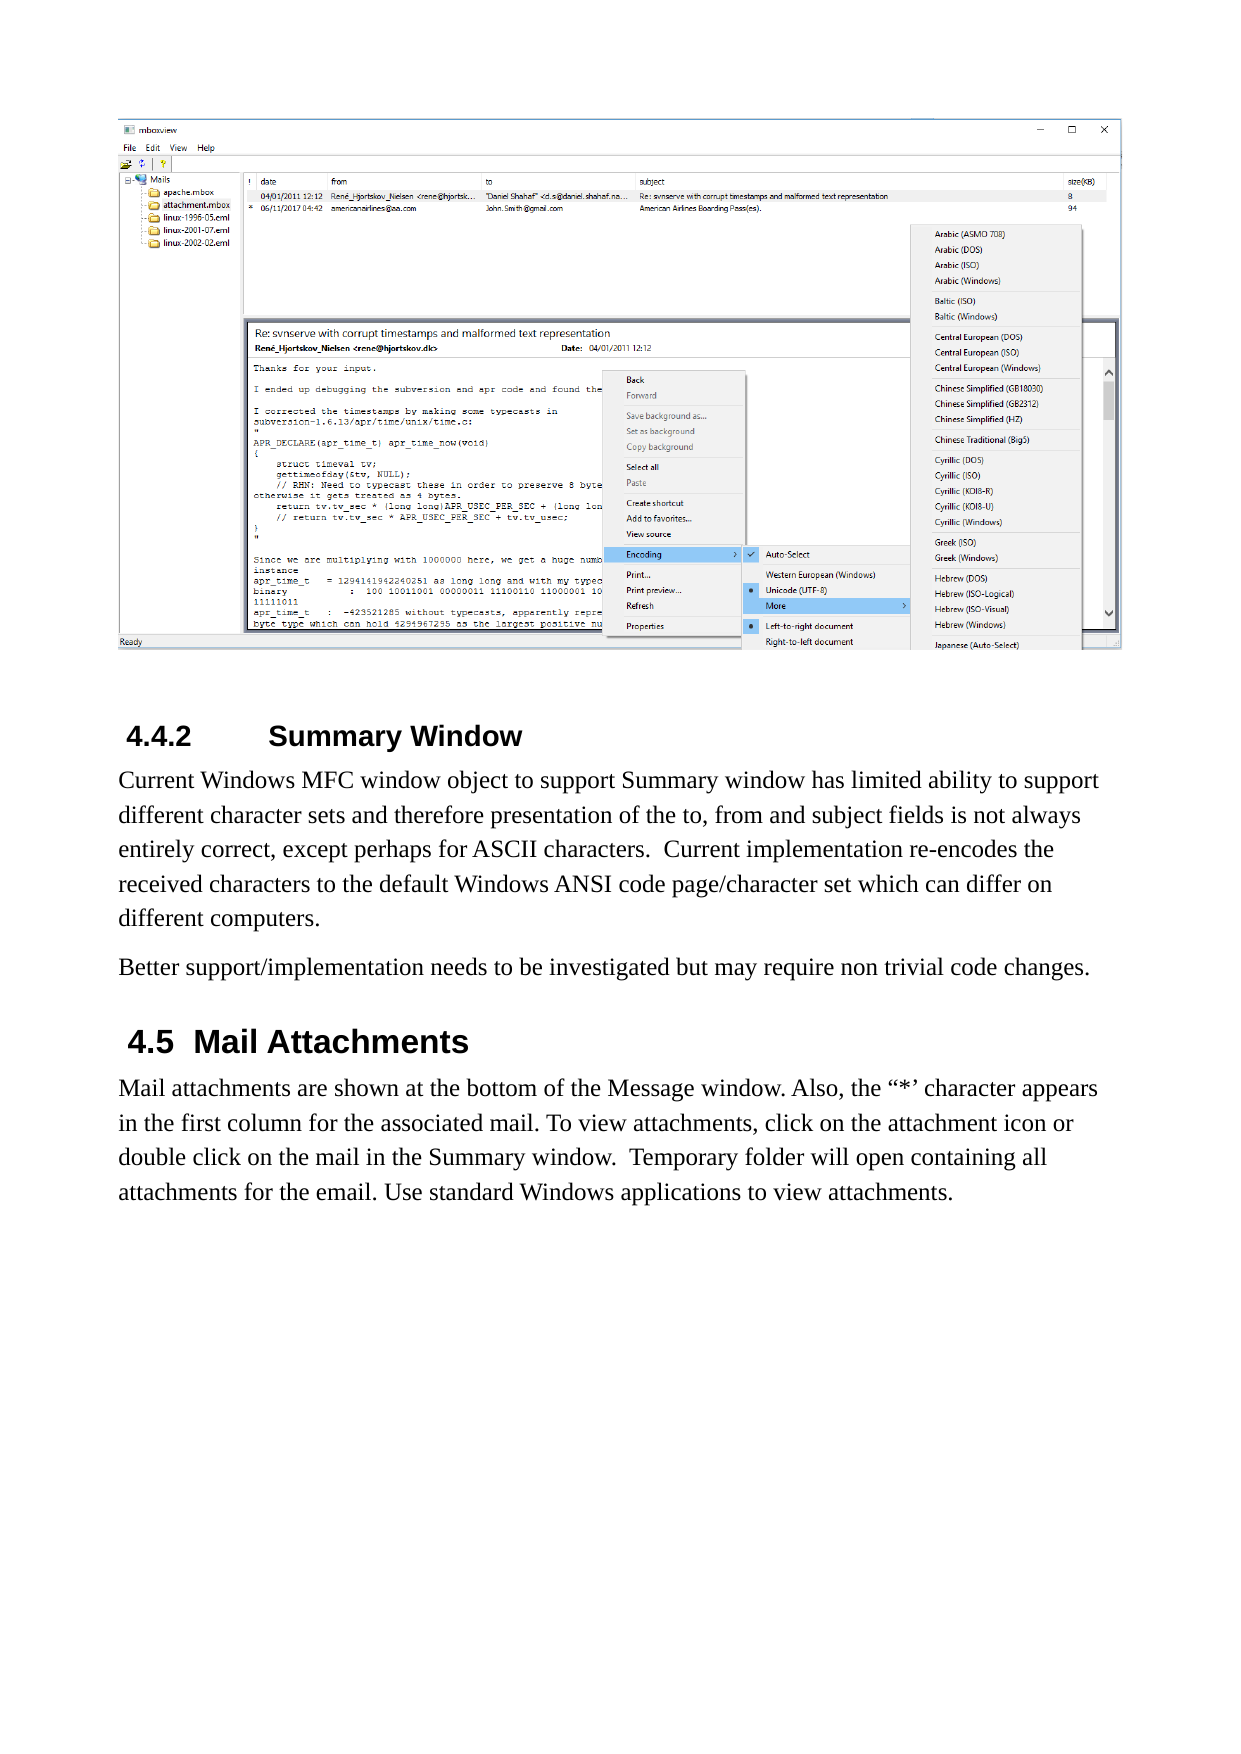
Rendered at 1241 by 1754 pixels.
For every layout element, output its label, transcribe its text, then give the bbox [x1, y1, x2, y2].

subtitle Mail Attachments [118, 1022, 1122, 1061]
text Mail attachments are shown at the bottom of the Message window. Also, the “*’ character appears in the first column for the associated mail. To view attachments, click on the attachment icon or double click on the mail in the Summary window. Temporary folder will open containing all attachments for the email. Use standard Windows applications to view attachments. [118, 1073, 1122, 1205]
subtitle Summary Window [118, 719, 1122, 753]
picture [118, 118, 1123, 650]
text Current Windows MFC window object to support Summary window has limited ability to support different character sets and therefore presentation of the to, from and subject fields is not always entirely correct, except perhaps for ASCII characters. Current implementation re-encodes the received characters to the default Windows ANSI code page/character set which can differ on different computers. [118, 765, 1122, 932]
text Better support/implementation needs to be investigated but may require non trivial code changes. [118, 952, 1122, 981]
